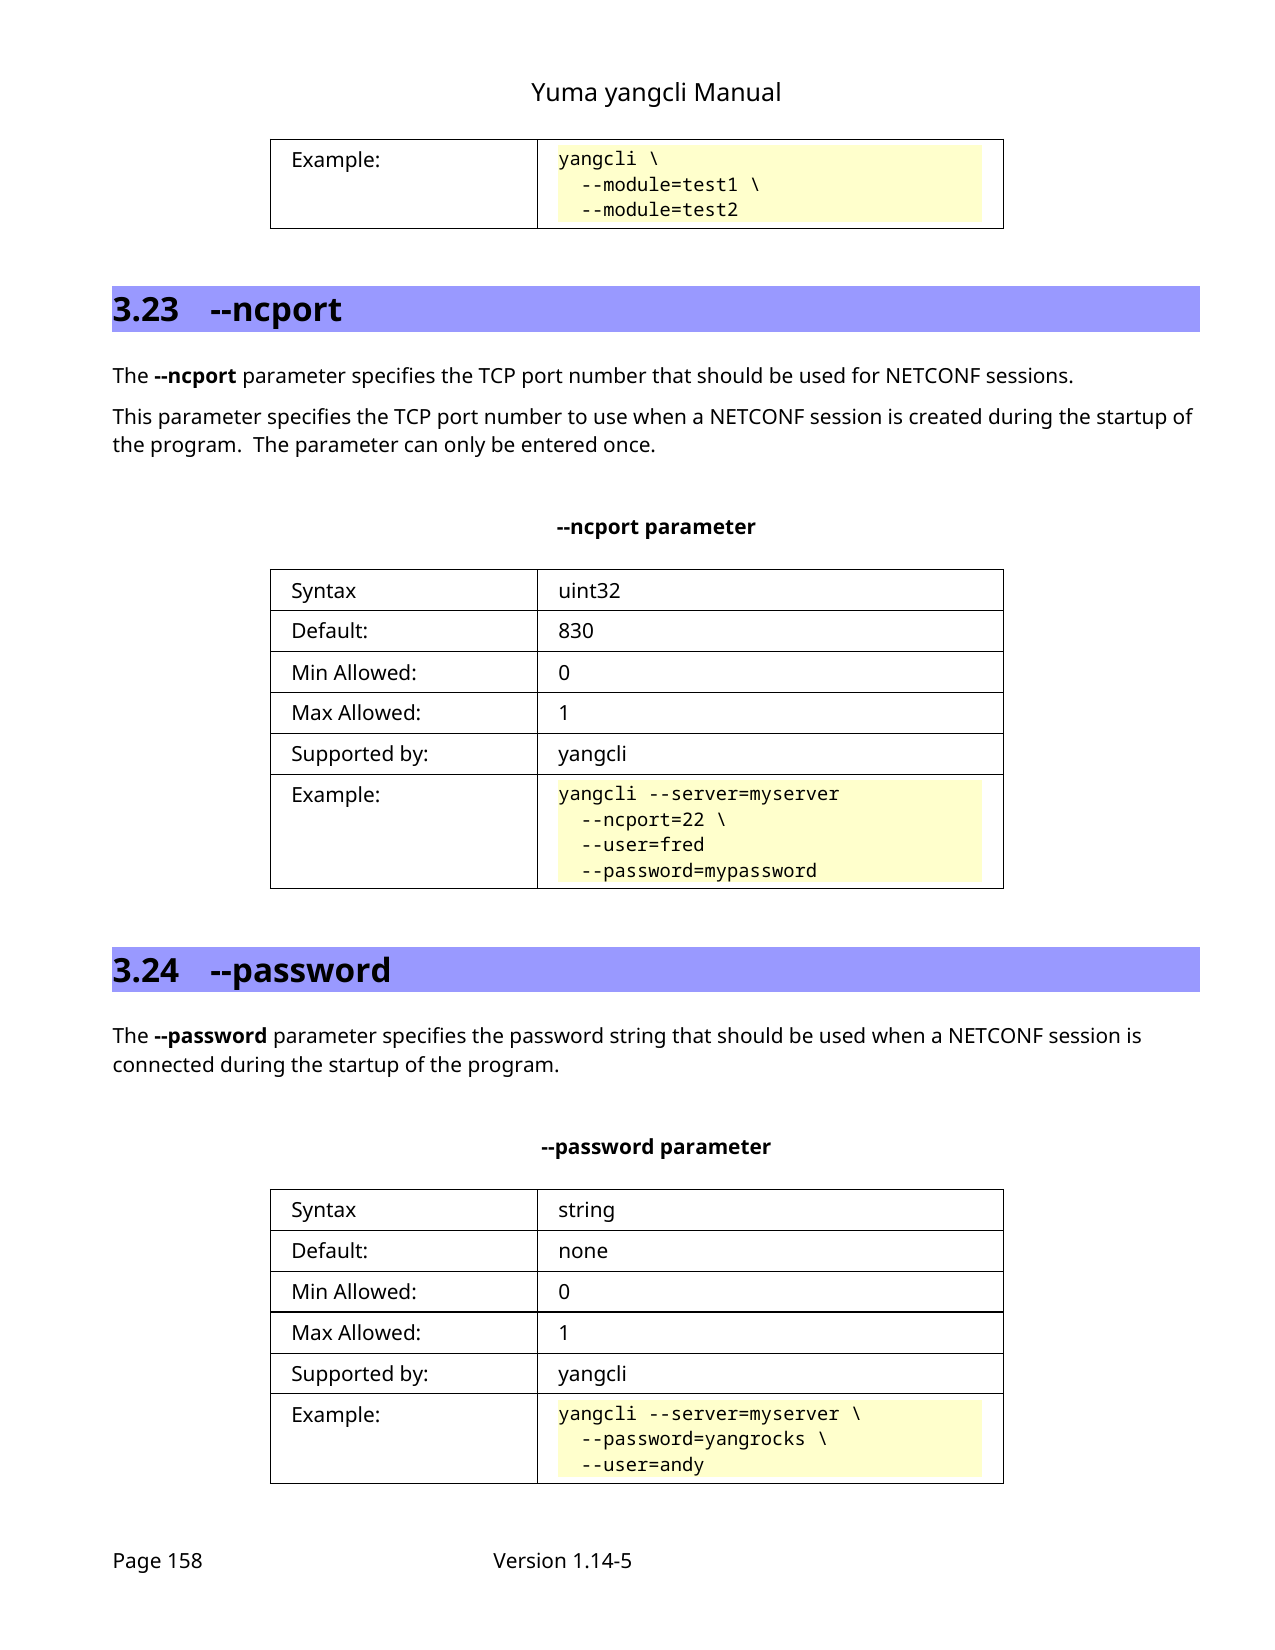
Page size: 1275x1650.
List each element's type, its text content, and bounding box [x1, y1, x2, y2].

table_cell Example: [271, 140, 537, 228]
subtitle --password [112, 947, 1200, 992]
table_cell none [538, 1231, 1003, 1271]
table_header Syntax [271, 570, 537, 610]
table_cell 0 [538, 1272, 1003, 1311]
text This parameter specifies the TCP port number to use when a NETCONF session is created during the startup of the program. The parameter can only be entered once. [112, 402, 1200, 459]
table_cell Example: [271, 1394, 537, 1482]
table_cell Default: [271, 1231, 537, 1271]
table_header uint32 [538, 570, 1003, 610]
subtitle --password parameter [127, 1132, 1185, 1160]
table_cell yangcli --server=myserver --ncport=22 \ --user=fred --password=mypassword [538, 775, 1003, 888]
table_cell Default: [271, 611, 537, 651]
table_cell 1 [538, 1313, 1003, 1352]
table_cell Supported by: [271, 1354, 537, 1393]
table_cell yangcli \ --module=test1 \ --module=test2 [538, 140, 1003, 228]
table_cell Max Allowed: [271, 693, 537, 733]
table_cell yangcli [538, 734, 1003, 774]
table_cell 830 [538, 611, 1003, 651]
table_cell Example: [271, 775, 537, 888]
text The --password parameter specifies the password string that should be used when a NETCONF session is connected during the startup of the program. [112, 1021, 1200, 1078]
subtitle --ncport [112, 286, 1200, 332]
table_cell yangcli [538, 1354, 1003, 1393]
table_header string [538, 1190, 1003, 1229]
table_cell 1 [538, 693, 1003, 733]
table_cell yangcli --server=myserver \ --password=yangrocks \ --user=andy [538, 1394, 1003, 1482]
table_cell Min Allowed: [271, 652, 537, 692]
table_cell 0 [538, 652, 1003, 692]
table_cell Supported by: [271, 734, 537, 774]
subtitle --ncport parameter [127, 512, 1185, 541]
table_header Syntax [271, 1190, 537, 1229]
text The --ncport parameter specifies the TCP port number that should be used for NETCONF sessions. [112, 361, 1200, 389]
table_cell Max Allowed: [271, 1313, 537, 1352]
table_cell Min Allowed: [271, 1272, 537, 1311]
